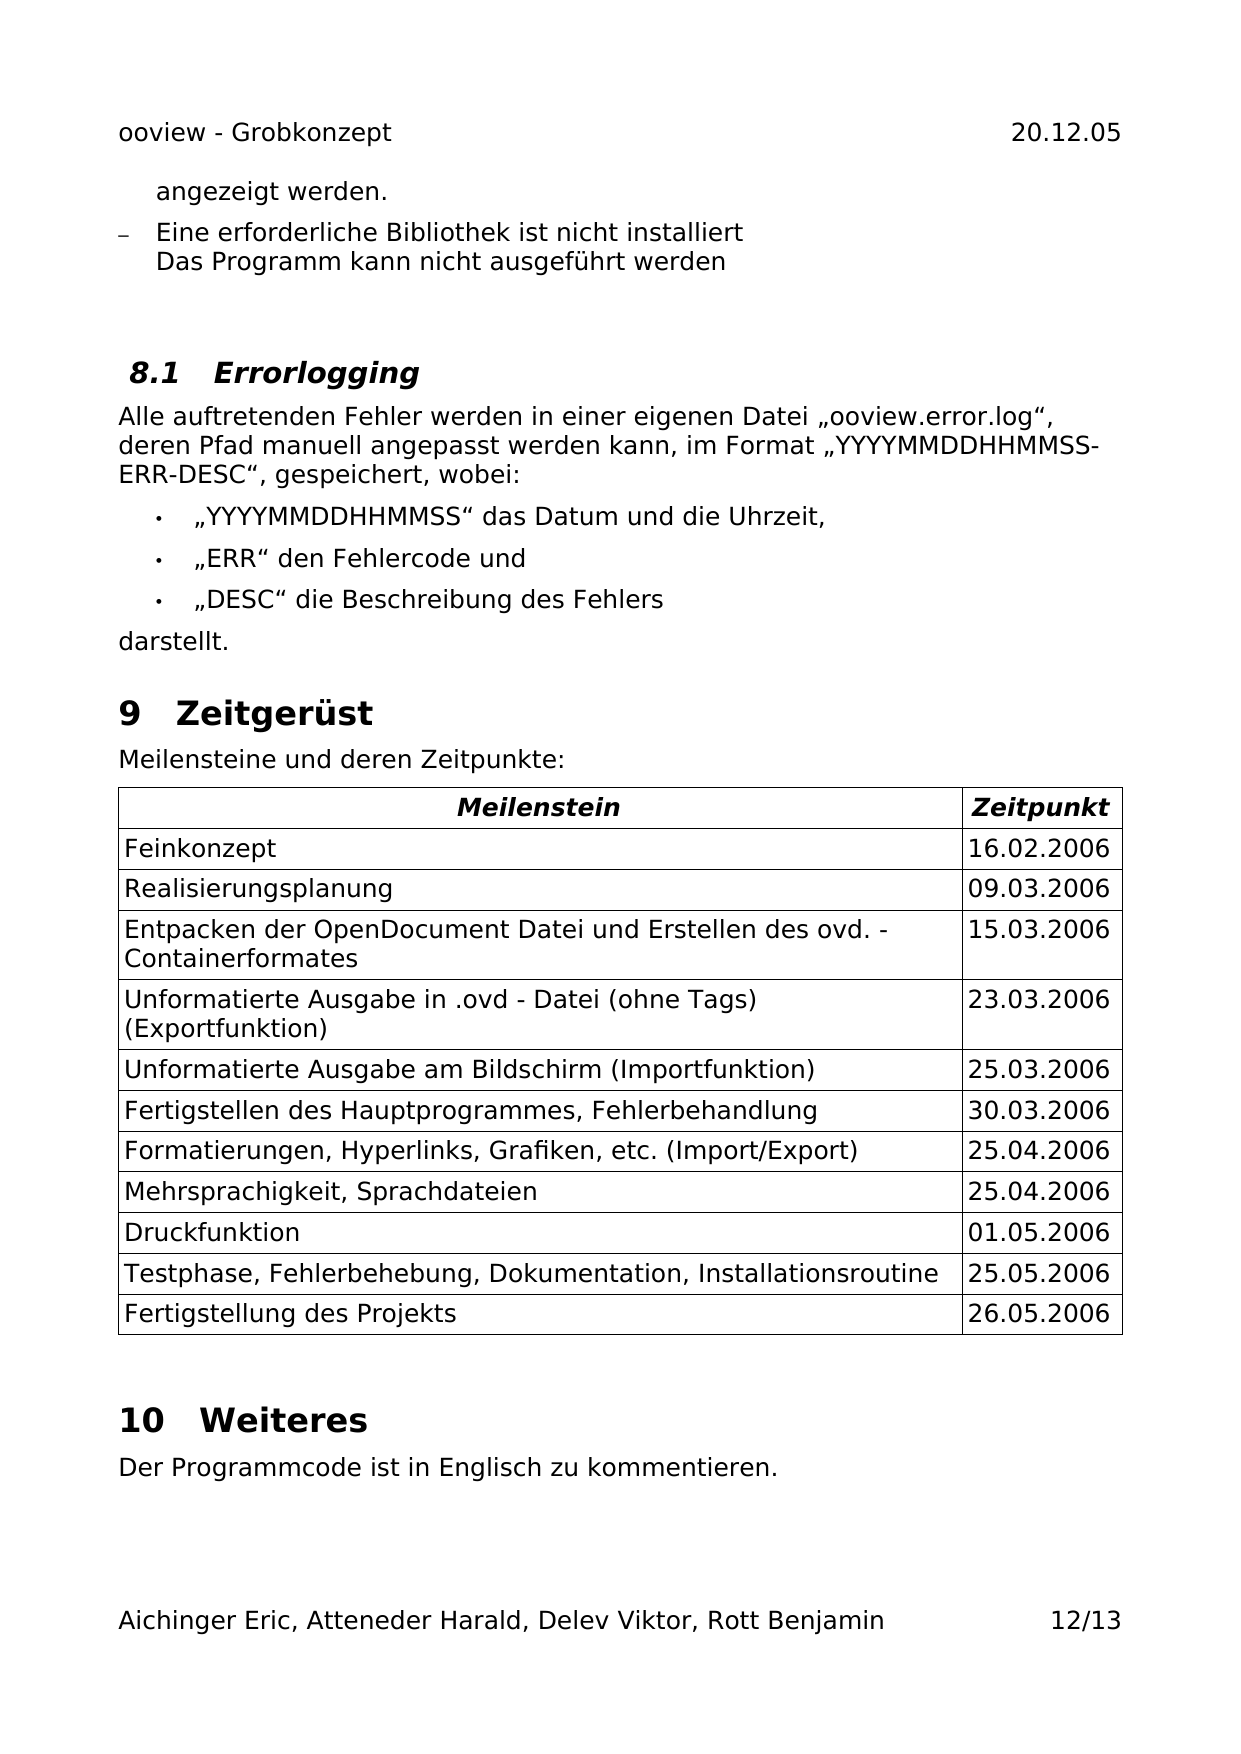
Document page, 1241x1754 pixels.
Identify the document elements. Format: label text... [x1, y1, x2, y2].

table_header Zeitpunkt [963, 788, 1122, 828]
table_cell 30.03.2006 [963, 1091, 1122, 1131]
table_cell 25.04.2006 [963, 1172, 1122, 1212]
text Der Programmcode ist in Englisch zu kommentieren. [118, 1453, 1122, 1482]
table_cell Testphase, Fehlerbehebung, Dokumentation, Installationsroutine [119, 1254, 962, 1294]
table_cell Realisierungsplanung [119, 870, 962, 909]
table_cell Formatierungen, Hyperlinks, Grafiken, etc. (Import/Export) [119, 1132, 962, 1171]
table_cell Fertigstellen des Hauptprogrammes, Fehlerbehandlung [119, 1091, 962, 1131]
table_cell Druckfunktion [119, 1213, 962, 1253]
table_cell 09.03.2006 [963, 870, 1122, 909]
list „ERR“ den Fehlercode und [156, 544, 1122, 573]
table_cell 23.03.2006 [963, 980, 1122, 1049]
table_cell Fertigstellung des Projekts [119, 1295, 962, 1334]
text darstellt. [118, 627, 1122, 657]
table_cell 26.05.2006 [963, 1295, 1122, 1334]
table_cell Unformatierte Ausgabe am Bildschirm (Importfunktion) [119, 1050, 962, 1090]
table_header Meilenstein [119, 788, 962, 828]
table_cell 25.03.2006 [963, 1050, 1122, 1090]
table_cell Unformatierte Ausgabe in .ovd - Datei (ohne Tags) (Exportfunktion) [119, 980, 962, 1049]
table_cell Mehrsprachigkeit, Sprachdateien [119, 1172, 962, 1212]
subtitle Weiteres [118, 1401, 1122, 1440]
list angezeigt werden. [118, 177, 1122, 206]
table_cell 01.05.2006 [963, 1213, 1122, 1253]
table_cell Feinkonzept [119, 829, 962, 869]
subtitle Errorlogging [118, 356, 1122, 390]
list „DESC“ die Beschreibung des Fehlers [156, 586, 1122, 615]
text Alle auftretenden Fehler werden in einer eigenen Datei „ooview.error.log“, deren Pfad manuell angepasst werden kann, im Format „YYYYMMDDHHMMSS-ERR-DESC“, gespeichert, wobei: [118, 402, 1122, 490]
table_cell 15.03.2006 [963, 911, 1122, 979]
text Meilensteine und deren Zeitpunkte: [118, 746, 1122, 775]
table_cell Entpacken der OpenDocument Datei und Erstellen des ovd. - Containerformates [119, 911, 962, 979]
subtitle Zeitgerüst [118, 694, 1122, 733]
list Eine erforderliche Bibliothek ist nicht installiert Das Programm kann nicht ausgeführt werden [118, 218, 1122, 277]
table_cell 25.04.2006 [963, 1132, 1122, 1171]
table_cell 16.02.2006 [963, 829, 1122, 869]
table_cell 25.05.2006 [963, 1254, 1122, 1294]
list „YYYYMMDDHHMMSS“ das Datum und die Uhrzeit, [156, 502, 1122, 532]
